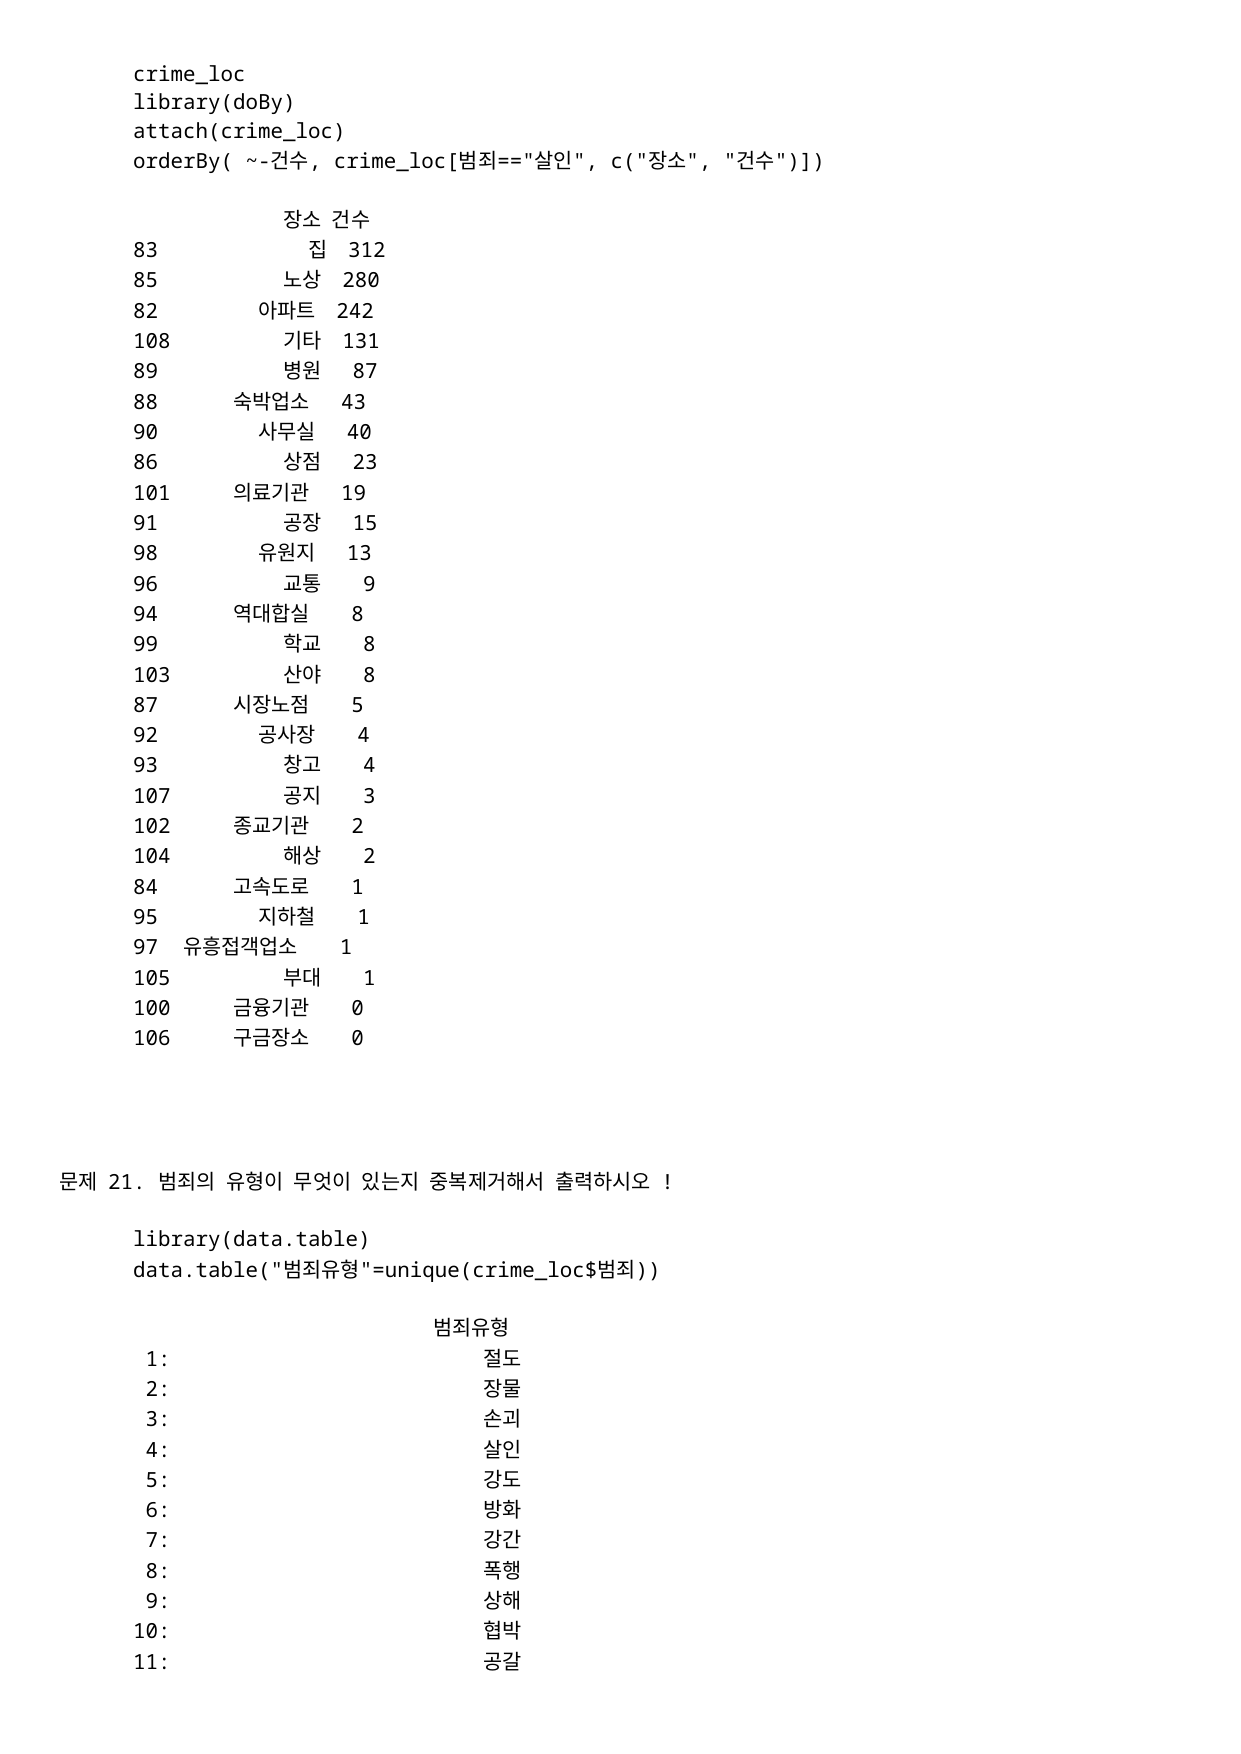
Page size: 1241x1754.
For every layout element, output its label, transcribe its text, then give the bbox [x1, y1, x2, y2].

text 93 창고 4 [59, 749, 1181, 779]
text 90 사무실 40 [59, 415, 1181, 446]
text 11: 공갈 [59, 1645, 1181, 1675]
text 89 병원 87 [59, 355, 1181, 385]
text 104 해상 2 [59, 840, 1181, 870]
text 100 금융기관 0 [59, 991, 1181, 1022]
text 94 역대합실 8 [59, 597, 1181, 627]
text 장소 건수 [59, 203, 1181, 233]
text library(data.table) [59, 1224, 1181, 1253]
text 102 종교기관 2 [59, 809, 1181, 840]
text 83 집 312 [59, 233, 1181, 264]
text 108 기타 131 [59, 324, 1181, 355]
text crime_loc [59, 59, 1181, 87]
text 92 공사장 4 [59, 718, 1181, 749]
text data.table("범죄유형"=unique(crime_loc$범죄)) [59, 1253, 1181, 1283]
text 7: 강간 [59, 1524, 1181, 1554]
text 6: 방화 [59, 1493, 1181, 1524]
text 범죄유형 [59, 1312, 1181, 1342]
text 86 상점 23 [59, 446, 1181, 476]
text 9: 상해 [59, 1584, 1181, 1615]
text 4: 살인 [59, 1433, 1181, 1463]
text 1: 절도 [59, 1342, 1181, 1372]
text 5: 강도 [59, 1463, 1181, 1493]
text 103 산야 8 [59, 658, 1181, 688]
text 107 공지 3 [59, 779, 1181, 809]
text 2: 장물 [59, 1372, 1181, 1402]
text 95 지하철 1 [59, 900, 1181, 931]
text attach(crime_loc) [59, 116, 1181, 144]
text 10: 협박 [59, 1615, 1181, 1645]
text 106 구금장소 0 [59, 1022, 1181, 1052]
text 문제 21. 범죄의 유형이 무엇이 있는지 중복제거해서 출력하시오 ! [59, 1166, 1181, 1196]
text 87 시장노점 5 [59, 688, 1181, 718]
text 91 공장 15 [59, 506, 1181, 537]
text 97 유흥접객업소 1 [59, 931, 1181, 961]
text 82 아파트 242 [59, 294, 1181, 324]
text 88 숙박업소 43 [59, 385, 1181, 415]
text 8: 폭행 [59, 1554, 1181, 1584]
text 84 고속도로 1 [59, 870, 1181, 900]
text 101 의료기관 19 [59, 476, 1181, 506]
text 3: 손괴 [59, 1402, 1181, 1433]
text 96 교통 9 [59, 567, 1181, 597]
text 99 학교 8 [59, 627, 1181, 658]
text 105 부대 1 [59, 961, 1181, 991]
text 98 유원지 13 [59, 537, 1181, 567]
text orderBy( ~-건수, crime_loc[범죄=="살인", c("장소", "건수")]) [59, 144, 1181, 175]
text library(doBy) [59, 87, 1181, 116]
text 85 노상 280 [59, 264, 1181, 294]
